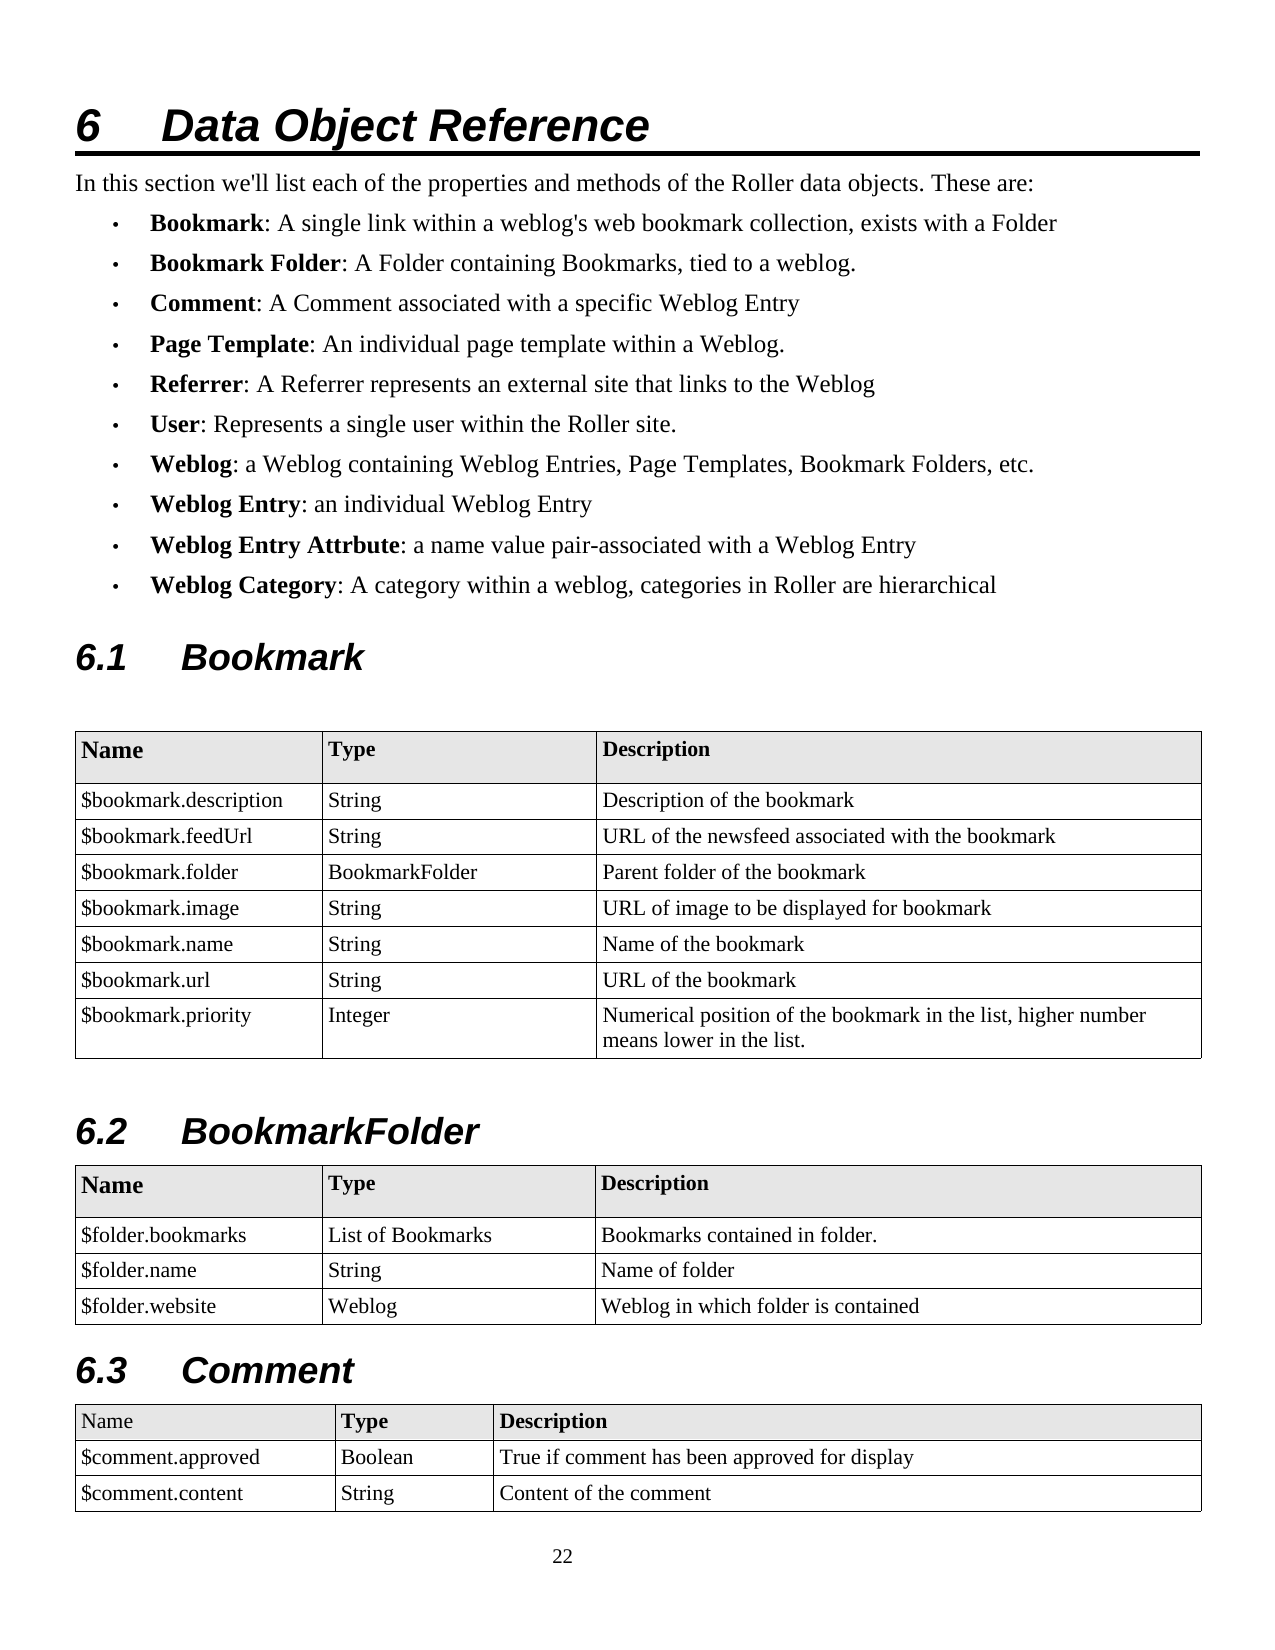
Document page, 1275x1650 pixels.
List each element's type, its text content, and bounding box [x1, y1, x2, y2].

table_cell String [323, 820, 596, 854]
list Weblog Category: A category within a weblog, categories in Roller are hierarchical [112, 571, 1200, 599]
table_cell $bookmark.image [76, 891, 322, 926]
table_cell Integer [323, 999, 596, 1058]
table_cell String [323, 891, 596, 926]
table_cell String [323, 963, 596, 998]
table_cell URL of the newsfeed associated with the bookmark [597, 820, 1201, 854]
table_cell $bookmark.folder [76, 855, 322, 890]
table_cell $bookmark.url [76, 963, 322, 998]
table_cell String [323, 784, 596, 818]
table_cell Name of folder [596, 1254, 1201, 1288]
list Page Template: An individual page template within a Weblog. [112, 330, 1200, 357]
table_header Type [336, 1405, 493, 1439]
table_cell Numerical position of the bookmark in the list, higher number means lower in the list. [597, 999, 1201, 1058]
table_header Description [494, 1405, 1201, 1439]
table_cell $bookmark.priority [76, 999, 322, 1058]
text In this section we'll list each of the properties and methods of the Roller data objects. These are: [75, 169, 1200, 197]
list Bookmark: A single link within a weblog's web bookmark collection, exists with a Folder [112, 209, 1200, 237]
table_cell $bookmark.description [76, 784, 322, 818]
table_cell Name of the bookmark [597, 927, 1201, 962]
table_cell $comment.content [76, 1476, 335, 1511]
list Bookmark Folder: A Folder containing Bookmarks, tied to a weblog. [112, 249, 1200, 277]
list User: Represents a single user within the Roller site. [112, 410, 1200, 438]
table_cell URL of the bookmark [597, 963, 1201, 998]
table_cell List of Bookmarks [323, 1218, 595, 1252]
table_cell String [323, 1254, 595, 1288]
table_cell Parent folder of the bookmark [597, 855, 1201, 890]
table_cell String [323, 927, 596, 962]
list Weblog: a Weblog containing Weblog Entries, Page Templates, Bookmark Folders, etc. [112, 450, 1200, 478]
table_header Type [323, 1166, 595, 1217]
table_cell String [336, 1476, 493, 1511]
table_cell True if comment has been approved for display [494, 1441, 1201, 1475]
table_cell Description of the bookmark [597, 784, 1201, 818]
table_header Name [76, 1405, 335, 1439]
subtitle Comment [75, 1349, 1200, 1391]
subtitle Data Object Reference [75, 100, 1200, 151]
table_cell $folder.bookmarks [76, 1218, 322, 1252]
table_cell Bookmarks contained in folder. [596, 1218, 1201, 1252]
table_cell BookmarkFolder [323, 855, 596, 890]
table_header Description [597, 732, 1201, 783]
table_cell $bookmark.name [76, 927, 322, 962]
list Weblog Entry: an individual Weblog Entry [112, 491, 1200, 518]
table_cell Weblog in which folder is contained [596, 1289, 1201, 1324]
table_header Description [596, 1166, 1201, 1217]
table_cell Boolean [336, 1441, 493, 1475]
table_header Name [76, 732, 322, 783]
table_cell Content of the comment [494, 1476, 1201, 1511]
table_cell $folder.website [76, 1289, 322, 1324]
subtitle BookmarkFolder [75, 1111, 1200, 1152]
table_cell $comment.approved [76, 1441, 335, 1475]
table_header Type [323, 732, 596, 783]
list Comment: A Comment associated with a specific Weblog Entry [112, 289, 1200, 317]
table_cell URL of image to be displayed for bookmark [597, 891, 1201, 926]
subtitle Bookmark [75, 636, 1200, 678]
table_cell $bookmark.feedUrl [76, 820, 322, 854]
table_cell $folder.name [76, 1254, 322, 1288]
list Weblog Entry Attrbute: a name value pair-associated with a Weblog Entry [112, 531, 1200, 558]
table_cell Weblog [323, 1289, 595, 1324]
table_header Name [76, 1166, 322, 1217]
list Referrer: A Referrer represents an external site that links to the Weblog [112, 370, 1200, 398]
